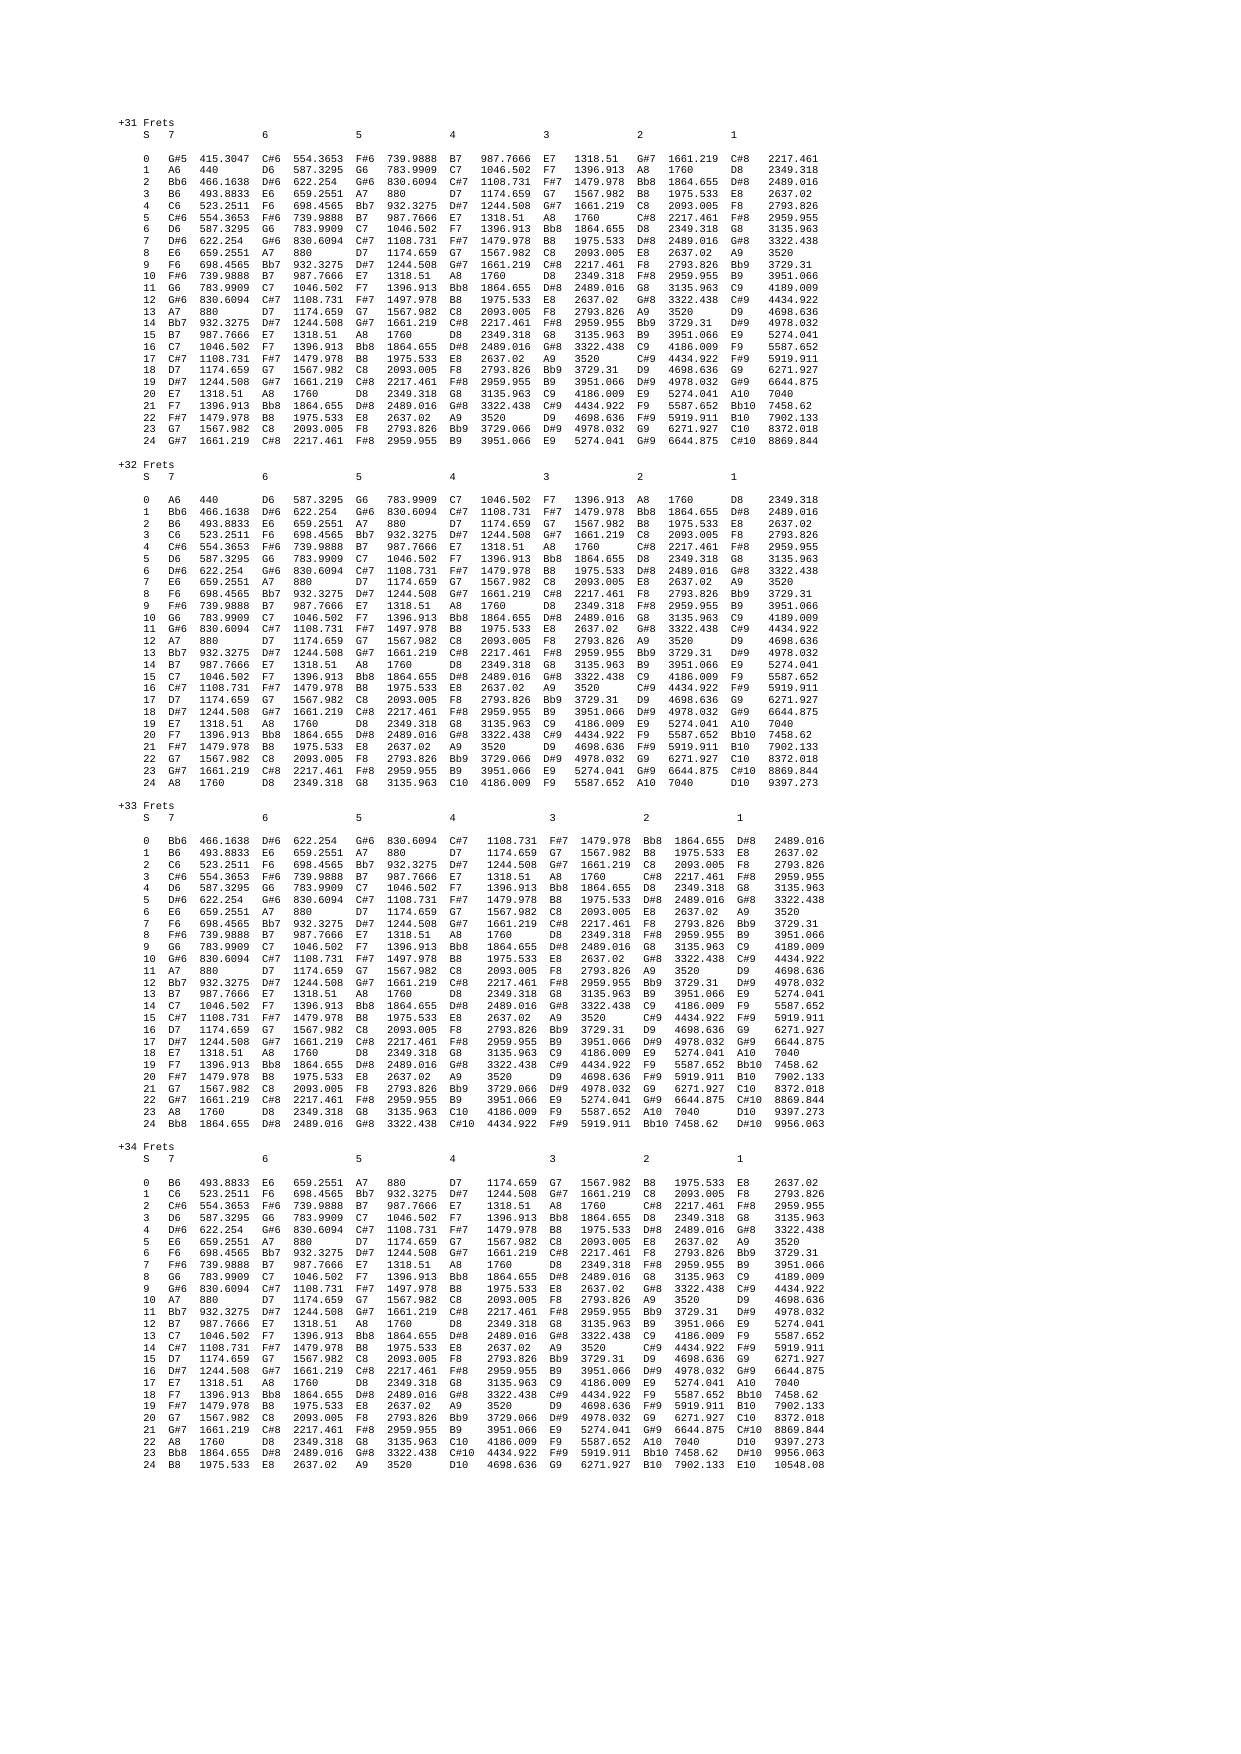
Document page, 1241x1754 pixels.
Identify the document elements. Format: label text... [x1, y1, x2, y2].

text 11 A7 880 D7 1174.659 G7 1567.982 C8 2093.005 F8 2793.826 A9 3520 D9 4698.636 [118, 966, 1122, 977]
text 8 G6 783.9909 C7 1046.502 F7 1396.913 Bb8 1864.655 D#8 2489.016 G8 3135.963 C9 4189.009 [118, 1272, 1122, 1283]
text 13 Bb7 932.3275 D#7 1244.508 G#7 1661.219 C#8 2217.461 F#8 2959.955 Bb9 3729.31 D#9 4978.032 [118, 648, 1122, 659]
text 1 B6 493.8833 E6 659.2551 A7 880 D7 1174.659 G7 1567.982 B8 1975.533 E8 2637.02 [118, 848, 1122, 860]
text 4 D6 587.3295 G6 783.9909 C7 1046.502 F7 1396.913 Bb8 1864.655 D8 2349.318 G8 3135.963 [118, 883, 1122, 895]
text 4 D#6 622.254 G#6 830.6094 C#7 1108.731 F#7 1479.978 B8 1975.533 D#8 2489.016 G#8 3322.438 [118, 1224, 1122, 1236]
text 1 C6 523.2511 F6 698.4565 Bb7 932.3275 D#7 1244.508 G#7 1661.219 C8 2093.005 F8 2793.826 [118, 1189, 1122, 1201]
text 2 C#6 554.3653 F#6 739.9888 B7 987.7666 E7 1318.51 A8 1760 C#8 2217.461 F#8 2959.955 [118, 1201, 1122, 1213]
text 8 F6 698.4565 Bb7 932.3275 D#7 1244.508 G#7 1661.219 C#8 2217.461 F8 2793.826 Bb9 3729.31 [118, 589, 1122, 601]
text 13 C7 1046.502 F7 1396.913 Bb8 1864.655 D#8 2489.016 G#8 3322.438 C9 4186.009 F9 5587.652 [118, 1331, 1122, 1342]
text 12 A7 880 D7 1174.659 G7 1567.982 C8 2093.005 F8 2793.826 A9 3520 D9 4698.636 [118, 636, 1122, 648]
text +31 Frets [118, 118, 1122, 130]
text 5 D6 587.3295 G6 783.9909 C7 1046.502 F7 1396.913 Bb8 1864.655 D8 2349.318 G8 3135.963 [118, 554, 1122, 565]
text 19 F#7 1479.978 B8 1975.533 E8 2637.02 A9 3520 D9 4698.636 F#9 5919.911 B10 7902.133 [118, 1401, 1122, 1413]
text 21 F#7 1479.978 B8 1975.533 E8 2637.02 A9 3520 D9 4698.636 F#9 5919.911 B10 7902.133 [118, 742, 1122, 754]
text 15 C#7 1108.731 F#7 1479.978 B8 1975.533 E8 2637.02 A9 3520 C#9 4434.922 F#9 5919.911 [118, 1013, 1122, 1024]
text 3 B6 493.8833 E6 659.2551 A7 880 D7 1174.659 G7 1567.982 B8 1975.533 E8 2637.02 [118, 189, 1122, 201]
text 11 G6 783.9909 C7 1046.502 F7 1396.913 Bb8 1864.655 D#8 2489.016 G8 3135.963 C9 4189.009 [118, 283, 1122, 295]
text 22 A8 1760 D8 2349.318 G8 3135.963 C10 4186.009 F9 5587.652 A10 7040 D10 9397.273 [118, 1436, 1122, 1448]
text 14 C#7 1108.731 F#7 1479.978 B8 1975.533 E8 2637.02 A9 3520 C#9 4434.922 F#9 5919.911 [118, 1342, 1122, 1354]
text 17 D7 1174.659 G7 1567.982 C8 2093.005 F8 2793.826 Bb9 3729.31 D9 4698.636 G9 6271.927 [118, 695, 1122, 707]
text 0 G#5 415.3047 C#6 554.3653 F#6 739.9888 B7 987.7666 E7 1318.51 G#7 1661.219 C#8 2217.461 [118, 153, 1122, 165]
text 16 C#7 1108.731 F#7 1479.978 B8 1975.533 E8 2637.02 A9 3520 C#9 4434.922 F#9 5919.911 [118, 683, 1122, 695]
text 22 G#7 1661.219 C#8 2217.461 F#8 2959.955 B9 3951.066 E9 5274.041 G#9 6644.875 C#10 8869.844 [118, 1095, 1122, 1107]
text 10 G#6 830.6094 C#7 1108.731 F#7 1497.978 B8 1975.533 E8 2637.02 G#8 3322.438 C#9 4434.922 [118, 954, 1122, 966]
text 15 C7 1046.502 F7 1396.913 Bb8 1864.655 D#8 2489.016 G#8 3322.438 C9 4186.009 F9 5587.652 [118, 671, 1122, 683]
text 9 F#6 739.9888 B7 987.7666 E7 1318.51 A8 1760 D8 2349.318 F#8 2959.955 B9 3951.066 [118, 601, 1122, 612]
text 16 C7 1046.502 F7 1396.913 Bb8 1864.655 D#8 2489.016 G#8 3322.438 C9 4186.009 F9 5587.652 [118, 342, 1122, 353]
text 7 F#6 739.9888 B7 987.7666 E7 1318.51 A8 1760 D8 2349.318 F#8 2959.955 B9 3951.066 [118, 1260, 1122, 1272]
text 2 B6 493.8833 E6 659.2551 A7 880 D7 1174.659 G7 1567.982 B8 1975.533 E8 2637.02 [118, 518, 1122, 530]
text 23 G#7 1661.219 C#8 2217.461 F#8 2959.955 B9 3951.066 E9 5274.041 G#9 6644.875 C#10 8869.844 [118, 766, 1122, 777]
text 8 F#6 739.9888 B7 987.7666 E7 1318.51 A8 1760 D8 2349.318 F#8 2959.955 B9 3951.066 [118, 930, 1122, 942]
text 10 F#6 739.9888 B7 987.7666 E7 1318.51 A8 1760 D8 2349.318 F#8 2959.955 B9 3951.066 [118, 271, 1122, 283]
text 24 Bb8 1864.655 D#8 2489.016 G#8 3322.438 C#10 4434.922 F#9 5919.911 Bb10 7458.62 D#10 9956.063 [118, 1119, 1122, 1130]
text 0 B6 493.8833 E6 659.2551 A7 880 D7 1174.659 G7 1567.982 B8 1975.533 E8 2637.02 [118, 1177, 1122, 1189]
text 10 A7 880 D7 1174.659 G7 1567.982 C8 2093.005 F8 2793.826 A9 3520 D9 4698.636 [118, 1295, 1122, 1307]
text 18 D7 1174.659 G7 1567.982 C8 2093.005 F8 2793.826 Bb9 3729.31 D9 4698.636 G9 6271.927 [118, 365, 1122, 377]
text 12 Bb7 932.3275 D#7 1244.508 G#7 1661.219 C#8 2217.461 F#8 2959.955 Bb9 3729.31 D#9 4978.032 [118, 977, 1122, 989]
text 23 Bb8 1864.655 D#8 2489.016 G#8 3322.438 C#10 4434.922 F#9 5919.911 Bb10 7458.62 D#10 9956.063 [118, 1448, 1122, 1460]
text 24 B8 1975.533 E8 2637.02 A9 3520 D10 4698.636 G9 6271.927 B10 7902.133 E10 10548.08 [118, 1460, 1122, 1472]
text 0 A6 440 D6 587.3295 G6 783.9909 C7 1046.502 F7 1396.913 A8 1760 D8 2349.318 [118, 495, 1122, 507]
text 9 G#6 830.6094 C#7 1108.731 F#7 1497.978 B8 1975.533 E8 2637.02 G#8 3322.438 C#9 4434.922 [118, 1283, 1122, 1295]
text 2 Bb6 466.1638 D#6 622.254 G#6 830.6094 C#7 1108.731 F#7 1479.978 Bb8 1864.655 D#8 2489.016 [118, 177, 1122, 189]
text 12 G#6 830.6094 C#7 1108.731 F#7 1497.978 B8 1975.533 E8 2637.02 G#8 3322.438 C#9 4434.922 [118, 295, 1122, 306]
text S 7 6 5 4 3 2 1 [118, 1154, 1122, 1166]
text 3 D6 587.3295 G6 783.9909 C7 1046.502 F7 1396.913 Bb8 1864.655 D8 2349.318 G8 3135.963 [118, 1213, 1122, 1224]
text 20 E7 1318.51 A8 1760 D8 2349.318 G8 3135.963 C9 4186.009 E9 5274.041 A10 7040 [118, 389, 1122, 401]
text 19 D#7 1244.508 G#7 1661.219 C#8 2217.461 F#8 2959.955 B9 3951.066 D#9 4978.032 G#9 6644.875 [118, 377, 1122, 389]
text 8 E6 659.2551 A7 880 D7 1174.659 G7 1567.982 C8 2093.005 E8 2637.02 A9 3520 [118, 248, 1122, 259]
text 6 E6 659.2551 A7 880 D7 1174.659 G7 1567.982 C8 2093.005 E8 2637.02 A9 3520 [118, 907, 1122, 918]
text 9 F6 698.4565 Bb7 932.3275 D#7 1244.508 G#7 1661.219 C#8 2217.461 F8 2793.826 Bb9 3729.31 [118, 259, 1122, 271]
text 6 D#6 622.254 G#6 830.6094 C#7 1108.731 F#7 1479.978 B8 1975.533 D#8 2489.016 G#8 3322.438 [118, 565, 1122, 577]
text 17 E7 1318.51 A8 1760 D8 2349.318 G8 3135.963 C9 4186.009 E9 5274.041 A10 7040 [118, 1378, 1122, 1389]
text 21 F7 1396.913 Bb8 1864.655 D#8 2489.016 G#8 3322.438 C#9 4434.922 F9 5587.652 Bb10 7458.62 [118, 401, 1122, 412]
text 20 F7 1396.913 Bb8 1864.655 D#8 2489.016 G#8 3322.438 C#9 4434.922 F9 5587.652 Bb10 7458.62 [118, 730, 1122, 742]
text 1 A6 440 D6 587.3295 G6 783.9909 C7 1046.502 F7 1396.913 A8 1760 D8 2349.318 [118, 165, 1122, 177]
text +32 Frets [118, 459, 1122, 471]
text 19 F7 1396.913 Bb8 1864.655 D#8 2489.016 G#8 3322.438 C#9 4434.922 F9 5587.652 Bb10 7458.62 [118, 1060, 1122, 1072]
text 14 C7 1046.502 F7 1396.913 Bb8 1864.655 D#8 2489.016 G#8 3322.438 C9 4186.009 F9 5587.652 [118, 1001, 1122, 1013]
text 9 G6 783.9909 C7 1046.502 F7 1396.913 Bb8 1864.655 D#8 2489.016 G8 3135.963 C9 4189.009 [118, 942, 1122, 954]
text 16 D#7 1244.508 G#7 1661.219 C#8 2217.461 F#8 2959.955 B9 3951.066 D#9 4978.032 G#9 6644.875 [118, 1366, 1122, 1378]
text 3 C6 523.2511 F6 698.4565 Bb7 932.3275 D#7 1244.508 G#7 1661.219 C8 2093.005 F8 2793.826 [118, 530, 1122, 542]
text 2 C6 523.2511 F6 698.4565 Bb7 932.3275 D#7 1244.508 G#7 1661.219 C8 2093.005 F8 2793.826 [118, 860, 1122, 871]
text 18 D#7 1244.508 G#7 1661.219 C#8 2217.461 F#8 2959.955 B9 3951.066 D#9 4978.032 G#9 6644.875 [118, 707, 1122, 718]
text +33 Frets [118, 801, 1122, 813]
text 11 G#6 830.6094 C#7 1108.731 F#7 1497.978 B8 1975.533 E8 2637.02 G#8 3322.438 C#9 4434.922 [118, 624, 1122, 636]
text 18 E7 1318.51 A8 1760 D8 2349.318 G8 3135.963 C9 4186.009 E9 5274.041 A10 7040 [118, 1048, 1122, 1060]
text 16 D7 1174.659 G7 1567.982 C8 2093.005 F8 2793.826 Bb9 3729.31 D9 4698.636 G9 6271.927 [118, 1024, 1122, 1036]
text S 7 6 5 4 3 2 1 [118, 130, 1122, 142]
text 21 G7 1567.982 C8 2093.005 F8 2793.826 Bb9 3729.066 D#9 4978.032 G9 6271.927 C10 8372.018 [118, 1083, 1122, 1095]
text 4 C6 523.2511 F6 698.4565 Bb7 932.3275 D#7 1244.508 G#7 1661.219 C8 2093.005 F8 2793.826 [118, 201, 1122, 212]
text 1 Bb6 466.1638 D#6 622.254 G#6 830.6094 C#7 1108.731 F#7 1479.978 Bb8 1864.655 D#8 2489.016 [118, 507, 1122, 518]
text 20 G7 1567.982 C8 2093.005 F8 2793.826 Bb9 3729.066 D#9 4978.032 G9 6271.927 C10 8372.018 [118, 1413, 1122, 1425]
text 15 B7 987.7666 E7 1318.51 A8 1760 D8 2349.318 G8 3135.963 B9 3951.066 E9 5274.041 [118, 330, 1122, 342]
text 11 Bb7 932.3275 D#7 1244.508 G#7 1661.219 C#8 2217.461 F#8 2959.955 Bb9 3729.31 D#9 4978.032 [118, 1307, 1122, 1319]
text S 7 6 5 4 3 2 1 [118, 471, 1122, 483]
text 19 E7 1318.51 A8 1760 D8 2349.318 G8 3135.963 C9 4186.009 E9 5274.041 A10 7040 [118, 718, 1122, 730]
text 14 B7 987.7666 E7 1318.51 A8 1760 D8 2349.318 G8 3135.963 B9 3951.066 E9 5274.041 [118, 659, 1122, 671]
text 23 G7 1567.982 C8 2093.005 F8 2793.826 Bb9 3729.066 D#9 4978.032 G9 6271.927 C10 8372.018 [118, 424, 1122, 436]
text 0 Bb6 466.1638 D#6 622.254 G#6 830.6094 C#7 1108.731 F#7 1479.978 Bb8 1864.655 D#8 2489.016 [118, 836, 1122, 848]
text 7 F6 698.4565 Bb7 932.3275 D#7 1244.508 G#7 1661.219 C#8 2217.461 F8 2793.826 Bb9 3729.31 [118, 918, 1122, 930]
text 5 D#6 622.254 G#6 830.6094 C#7 1108.731 F#7 1479.978 B8 1975.533 D#8 2489.016 G#8 3322.438 [118, 895, 1122, 907]
text 14 Bb7 932.3275 D#7 1244.508 G#7 1661.219 C#8 2217.461 F#8 2959.955 Bb9 3729.31 D#9 4978.032 [118, 318, 1122, 330]
text 5 C#6 554.3653 F#6 739.9888 B7 987.7666 E7 1318.51 A8 1760 C#8 2217.461 F#8 2959.955 [118, 212, 1122, 224]
text S 7 6 5 4 3 2 1 [118, 813, 1122, 824]
text 4 C#6 554.3653 F#6 739.9888 B7 987.7666 E7 1318.51 A8 1760 C#8 2217.461 F#8 2959.955 [118, 542, 1122, 554]
text 17 D#7 1244.508 G#7 1661.219 C#8 2217.461 F#8 2959.955 B9 3951.066 D#9 4978.032 G#9 6644.875 [118, 1036, 1122, 1048]
text 22 F#7 1479.978 B8 1975.533 E8 2637.02 A9 3520 D9 4698.636 F#9 5919.911 B10 7902.133 [118, 412, 1122, 424]
text 15 D7 1174.659 G7 1567.982 C8 2093.005 F8 2793.826 Bb9 3729.31 D9 4698.636 G9 6271.927 [118, 1354, 1122, 1366]
text 13 A7 880 D7 1174.659 G7 1567.982 C8 2093.005 F8 2793.826 A9 3520 D9 4698.636 [118, 306, 1122, 318]
text 20 F#7 1479.978 B8 1975.533 E8 2637.02 A9 3520 D9 4698.636 F#9 5919.911 B10 7902.133 [118, 1072, 1122, 1083]
text 22 G7 1567.982 C8 2093.005 F8 2793.826 Bb9 3729.066 D#9 4978.032 G9 6271.927 C10 8372.018 [118, 754, 1122, 766]
text 7 E6 659.2551 A7 880 D7 1174.659 G7 1567.982 C8 2093.005 E8 2637.02 A9 3520 [118, 577, 1122, 589]
text 6 D6 587.3295 G6 783.9909 C7 1046.502 F7 1396.913 Bb8 1864.655 D8 2349.318 G8 3135.963 [118, 224, 1122, 236]
text 18 F7 1396.913 Bb8 1864.655 D#8 2489.016 G#8 3322.438 C#9 4434.922 F9 5587.652 Bb10 7458.62 [118, 1389, 1122, 1401]
text 13 B7 987.7666 E7 1318.51 A8 1760 D8 2349.318 G8 3135.963 B9 3951.066 E9 5274.041 [118, 989, 1122, 1001]
text 17 C#7 1108.731 F#7 1479.978 B8 1975.533 E8 2637.02 A9 3520 C#9 4434.922 F#9 5919.911 [118, 353, 1122, 365]
text 23 A8 1760 D8 2349.318 G8 3135.963 C10 4186.009 F9 5587.652 A10 7040 D10 9397.273 [118, 1107, 1122, 1119]
text 5 E6 659.2551 A7 880 D7 1174.659 G7 1567.982 C8 2093.005 E8 2637.02 A9 3520 [118, 1236, 1122, 1248]
text 7 D#6 622.254 G#6 830.6094 C#7 1108.731 F#7 1479.978 B8 1975.533 D#8 2489.016 G#8 3322.438 [118, 236, 1122, 248]
text +34 Frets [118, 1142, 1122, 1154]
text 21 G#7 1661.219 C#8 2217.461 F#8 2959.955 B9 3951.066 E9 5274.041 G#9 6644.875 C#10 8869.844 [118, 1425, 1122, 1436]
text 10 G6 783.9909 C7 1046.502 F7 1396.913 Bb8 1864.655 D#8 2489.016 G8 3135.963 C9 4189.009 [118, 612, 1122, 624]
text 6 F6 698.4565 Bb7 932.3275 D#7 1244.508 G#7 1661.219 C#8 2217.461 F8 2793.826 Bb9 3729.31 [118, 1248, 1122, 1260]
text 24 G#7 1661.219 C#8 2217.461 F#8 2959.955 B9 3951.066 E9 5274.041 G#9 6644.875 C#10 8869.844 [118, 436, 1122, 448]
text 3 C#6 554.3653 F#6 739.9888 B7 987.7666 E7 1318.51 A8 1760 C#8 2217.461 F#8 2959.955 [118, 871, 1122, 883]
text 12 B7 987.7666 E7 1318.51 A8 1760 D8 2349.318 G8 3135.963 B9 3951.066 E9 5274.041 [118, 1319, 1122, 1331]
text 24 A8 1760 D8 2349.318 G8 3135.963 C10 4186.009 F9 5587.652 A10 7040 D10 9397.273 [118, 777, 1122, 789]
